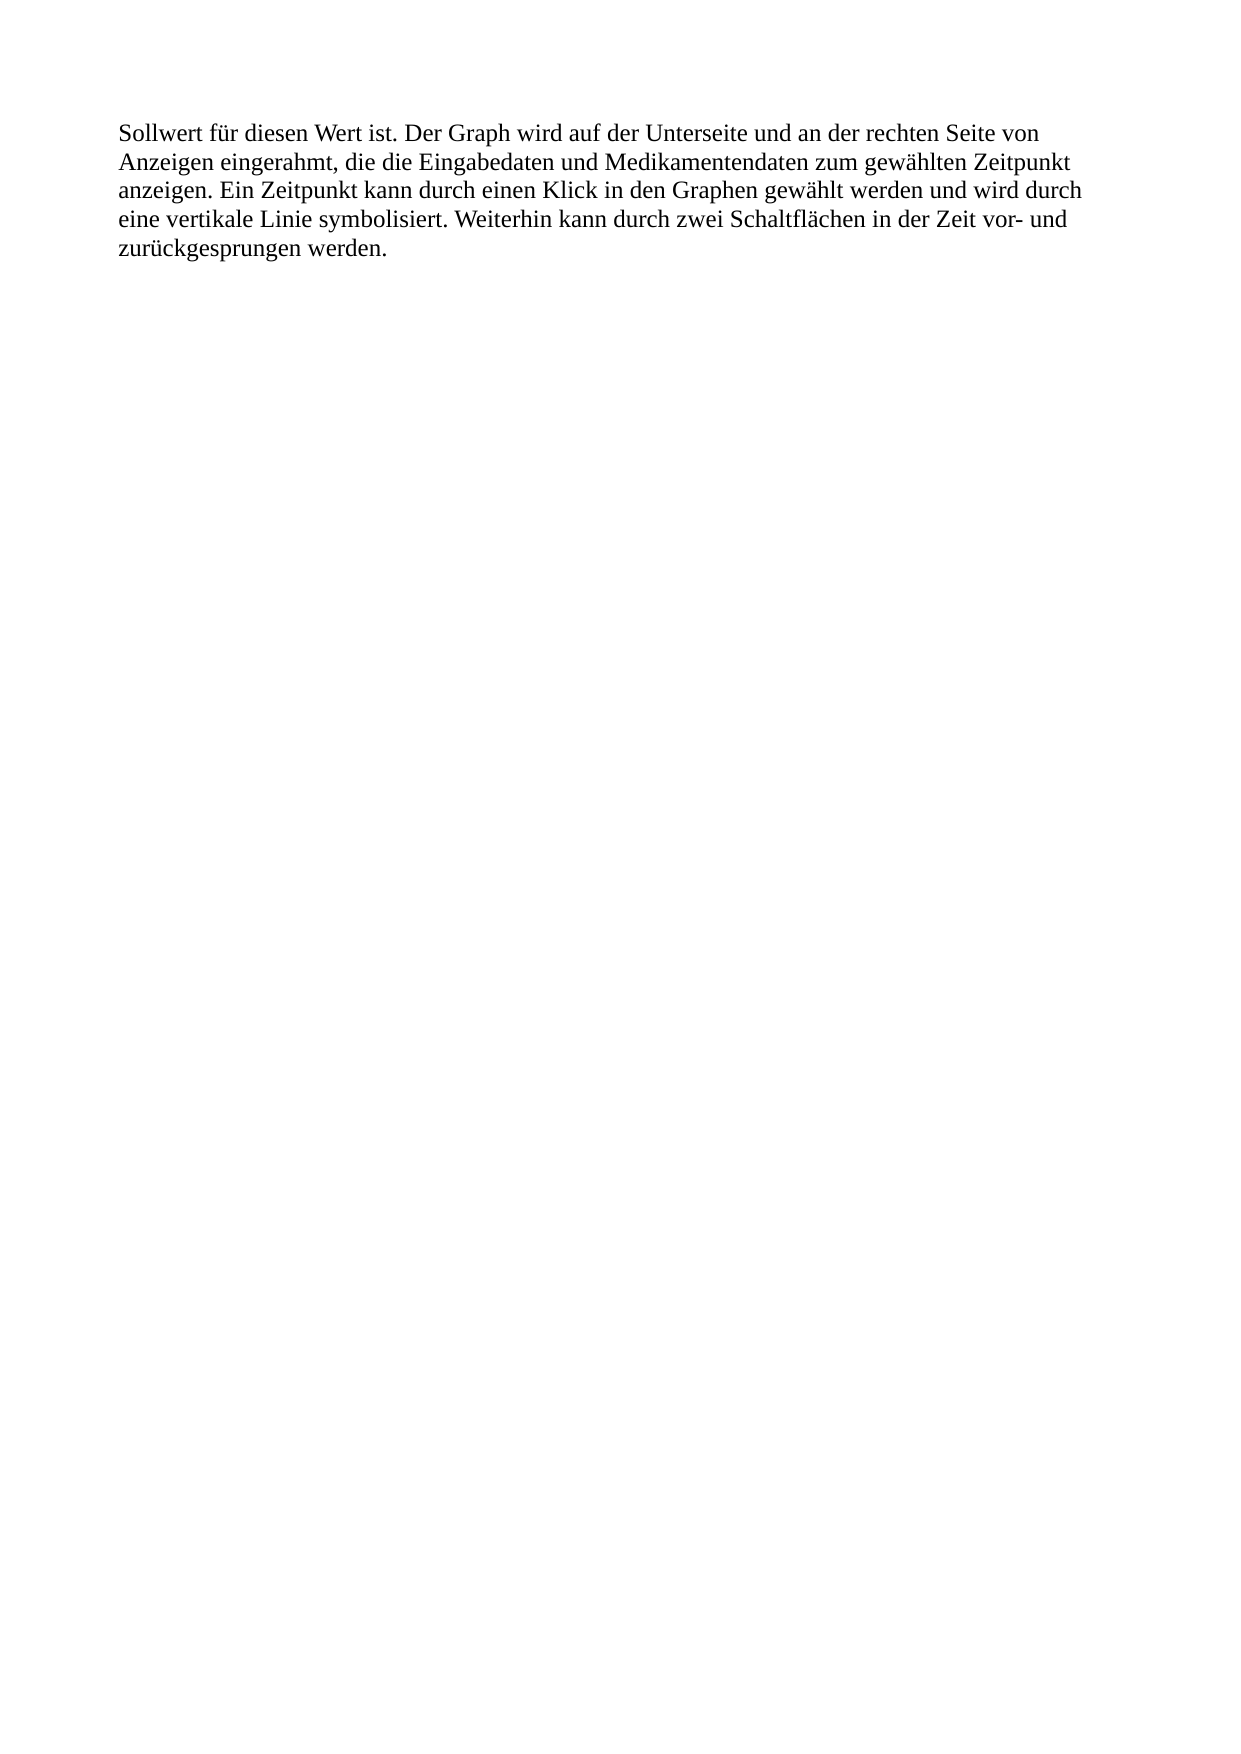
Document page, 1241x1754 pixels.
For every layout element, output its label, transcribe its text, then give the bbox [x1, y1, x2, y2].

text Sollwert für diesen Wert ist. Der Graph wird auf der Unterseite und an der rechten Seite von Anzeigen eingerahmt, die die Eingabedaten und Medikamentendaten zum gewählten Zeitpunkt anzeigen. Ein Zeitpunkt kann durch einen Klick in den Graphen gewählt werden und wird durch eine vertikale Linie symbolisiert. Weiterhin kann durch zwei Schaltflächen in der Zeit vor- und zurückgesprungen werden. [118, 118, 1122, 262]
